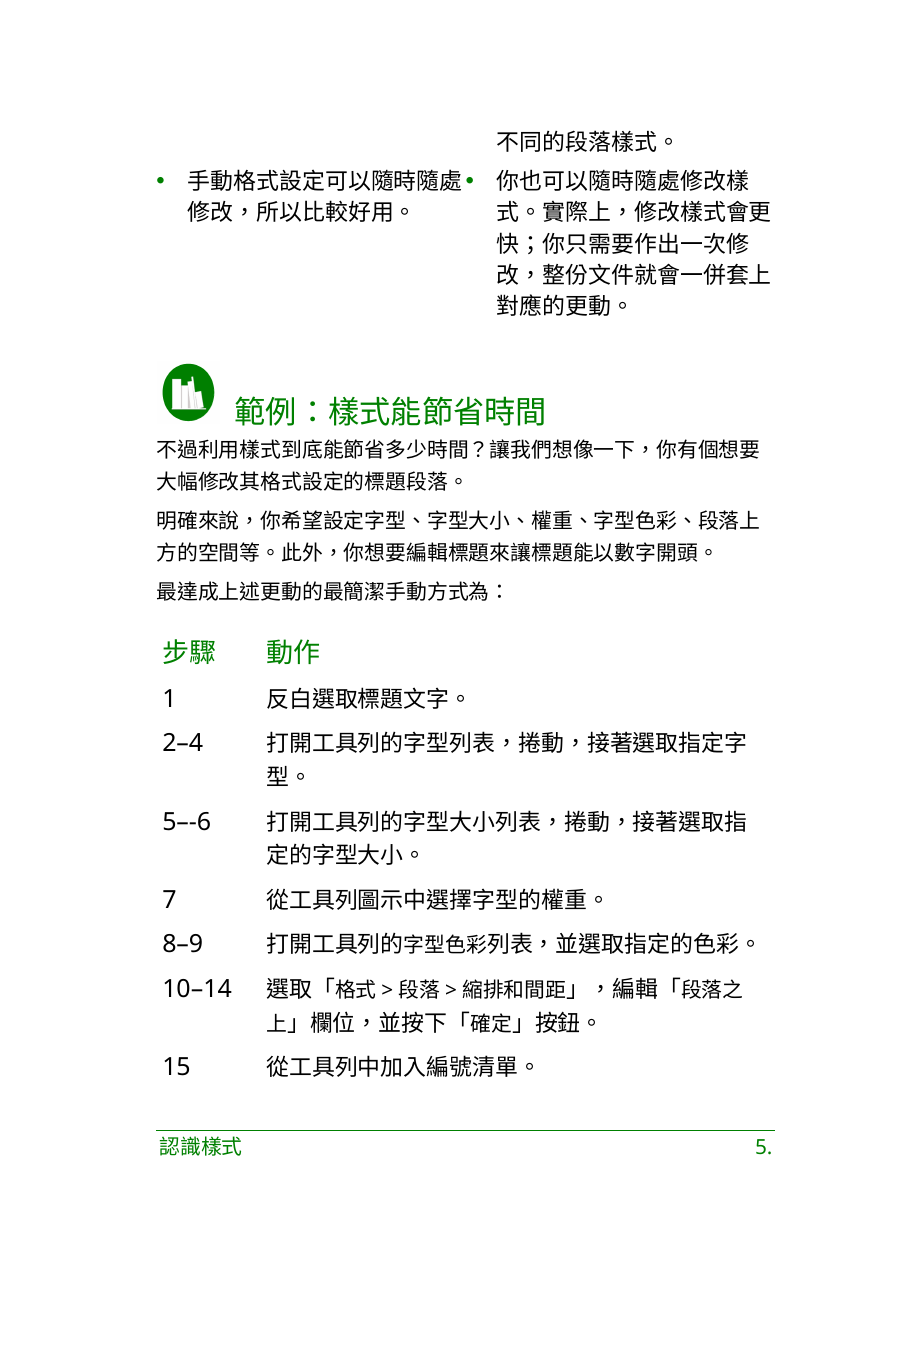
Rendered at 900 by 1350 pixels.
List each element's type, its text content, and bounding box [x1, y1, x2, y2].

table_cell 打開工具列的字型大小列表，捲動，接著選取指定的字型大小。 [260, 798, 775, 876]
table_header 步驟 [156, 630, 260, 674]
subtitle 範例：樣式能節省時間 [156, 360, 775, 433]
text 不過利用樣式到底能節省多少時間？讓我們想像一下，你有個想要大幅修改其格式設定的標題段落。 [156, 433, 775, 495]
table_cell 你也可以隨時隨處修改樣式。實際上，修改樣式會更快；你只需要作出一次修改，整份文件就會一併套上對應的更動。 [465, 165, 775, 329]
table_cell 手動格式設定可以隨時隨處修改，所以比較好用。 [156, 165, 465, 329]
table_cell 2–4 [156, 719, 260, 797]
table_cell 打開工具列的字型色彩列表，並選取指定的色彩。 [260, 920, 775, 965]
table_cell 5–-6 [156, 798, 260, 876]
table_cell 不同的段落樣式。 [465, 125, 775, 164]
table_cell 7 [156, 876, 260, 920]
table_cell 從工具列中加入編號清單。 [260, 1043, 775, 1088]
table_cell 從工具列圖示中選擇字型的權重。 [260, 876, 775, 920]
table_cell 1 [156, 675, 260, 719]
table_cell 反白選取標題文字。 [260, 675, 775, 719]
table_cell [156, 125, 465, 164]
text 明確來說，你希望設定字型、字型大小、權重、字型色彩、段落上方的空間等。此外，你想要編輯標題來讓標題能以數字開頭。 [156, 504, 775, 566]
table_cell 15 [156, 1043, 260, 1088]
table_cell 打開工具列的字型列表，捲動，接著選取指定字型。 [260, 719, 775, 797]
table_cell 10–14 [156, 965, 260, 1043]
table_header 動作 [260, 630, 775, 674]
table_cell 選取「格式 > 段落 > 縮排和間距」，編輯「段落之上」欄位，並按下「確定」按鈕。 [260, 965, 775, 1043]
table_cell 8–9 [156, 920, 260, 965]
picture [157, 361, 220, 424]
text 最達成上述更動的最簡潔手動方式為： [156, 574, 775, 606]
